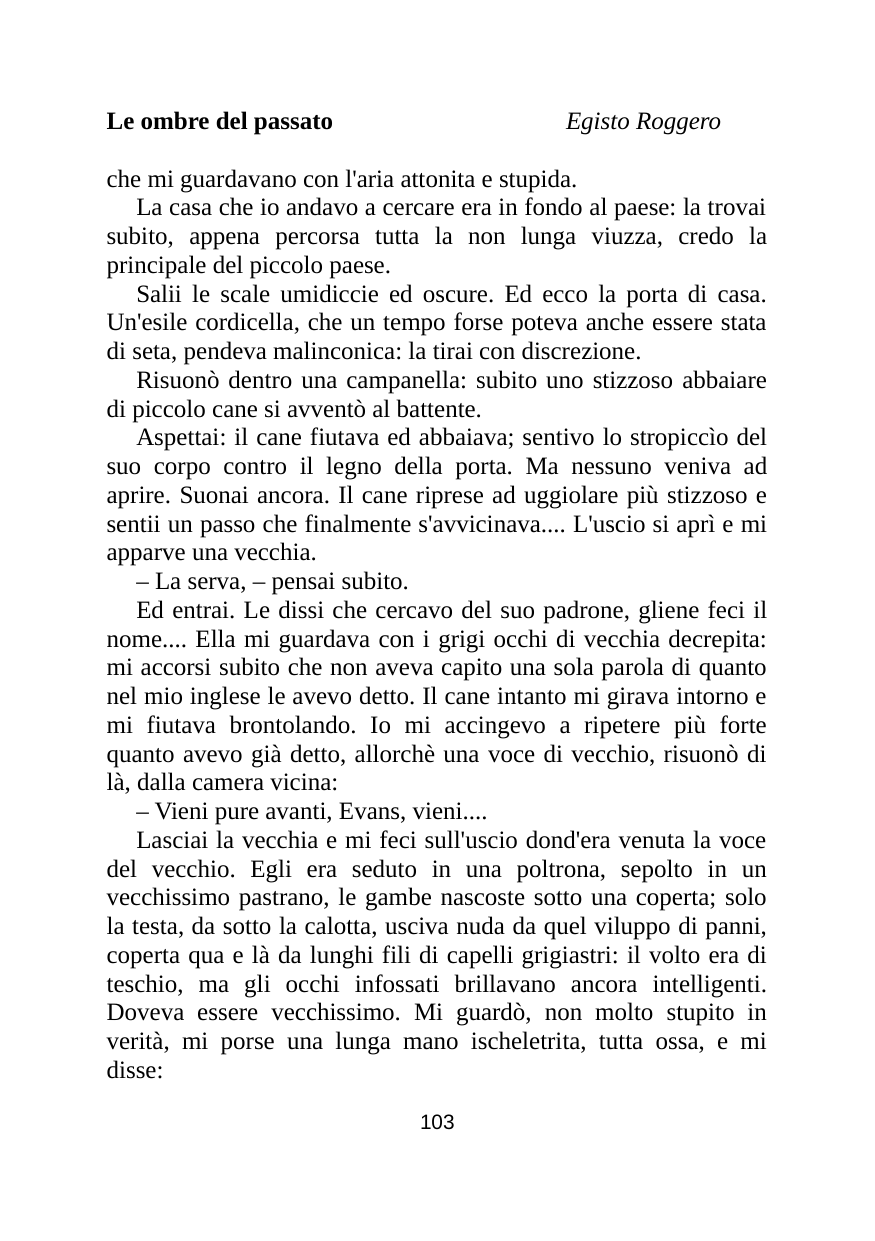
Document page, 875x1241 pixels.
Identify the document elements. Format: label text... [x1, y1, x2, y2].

text – La serva, – pensai subito. [106, 566, 768, 595]
text – Vieni pure avanti, Evans, vieni.... [106, 796, 768, 825]
text Lasciai la vecchia e mi feci sull'uscio dond'era venuta la voce del vecchio. Egli era seduto in una poltrona, sepolto in un vecchissimo pastrano, le gambe nascoste sotto una coperta; solo la testa, da sotto la calotta, usciva nuda da quel viluppo di panni, coperta qua e là da lunghi fili di capelli grigiastri: il volto era di teschio, ma gli occhi infossati brillavano ancora intelligenti. Doveva essere vecchissimo. Mi guardò, non molto stupito in verità, mi porse una lunga mano ischeletrita, tutta ossa, e mi disse: [106, 825, 768, 1084]
text Salii le scale umidiccie ed oscure. Ed ecco la porta di casa. Un'esile cordicella, che un tempo forse poteva anche essere stata di seta, pendeva malinconica: la tirai con discrezione. [106, 279, 768, 365]
text Risuonò dentro una campanella: subito uno stizzoso abbaiare di piccolo cane si avventò al battente. [106, 365, 768, 422]
text La casa che io andavo a cercare era in fondo al paese: la trovai subito, appena percorsa tutta la non lunga viuzza, credo la principale del piccolo paese. [106, 192, 768, 279]
text Ed entrai. Le dissi che cercavo del suo padrone, gliene feci il nome.... Ella mi guardava con i grigi occhi di vecchia decrepita: mi accorsi subito che non aveva capito una sola parola di quanto nel mio inglese le avevo detto. Il cane intanto mi girava intorno e mi fiutava brontolando. Io mi accingevo a ripetere più forte quanto avevo già detto, allorchè una voce di vecchio, risuonò di là, dalla camera vicina: [106, 595, 768, 796]
text Aspettai: il cane fiutava ed abbaiava; sentivo lo stropiccìo del suo corpo contro il legno della porta. Ma nessuno veniva ad aprire. Suonai ancora. Il cane riprese ad uggiolare più stizzoso e sentii un passo che finalmente s'avvicinava.... L'uscio si aprì e mi apparve una vecchia. [106, 422, 768, 566]
text che mi guardavano con l'aria attonita e stupida. [106, 164, 768, 192]
